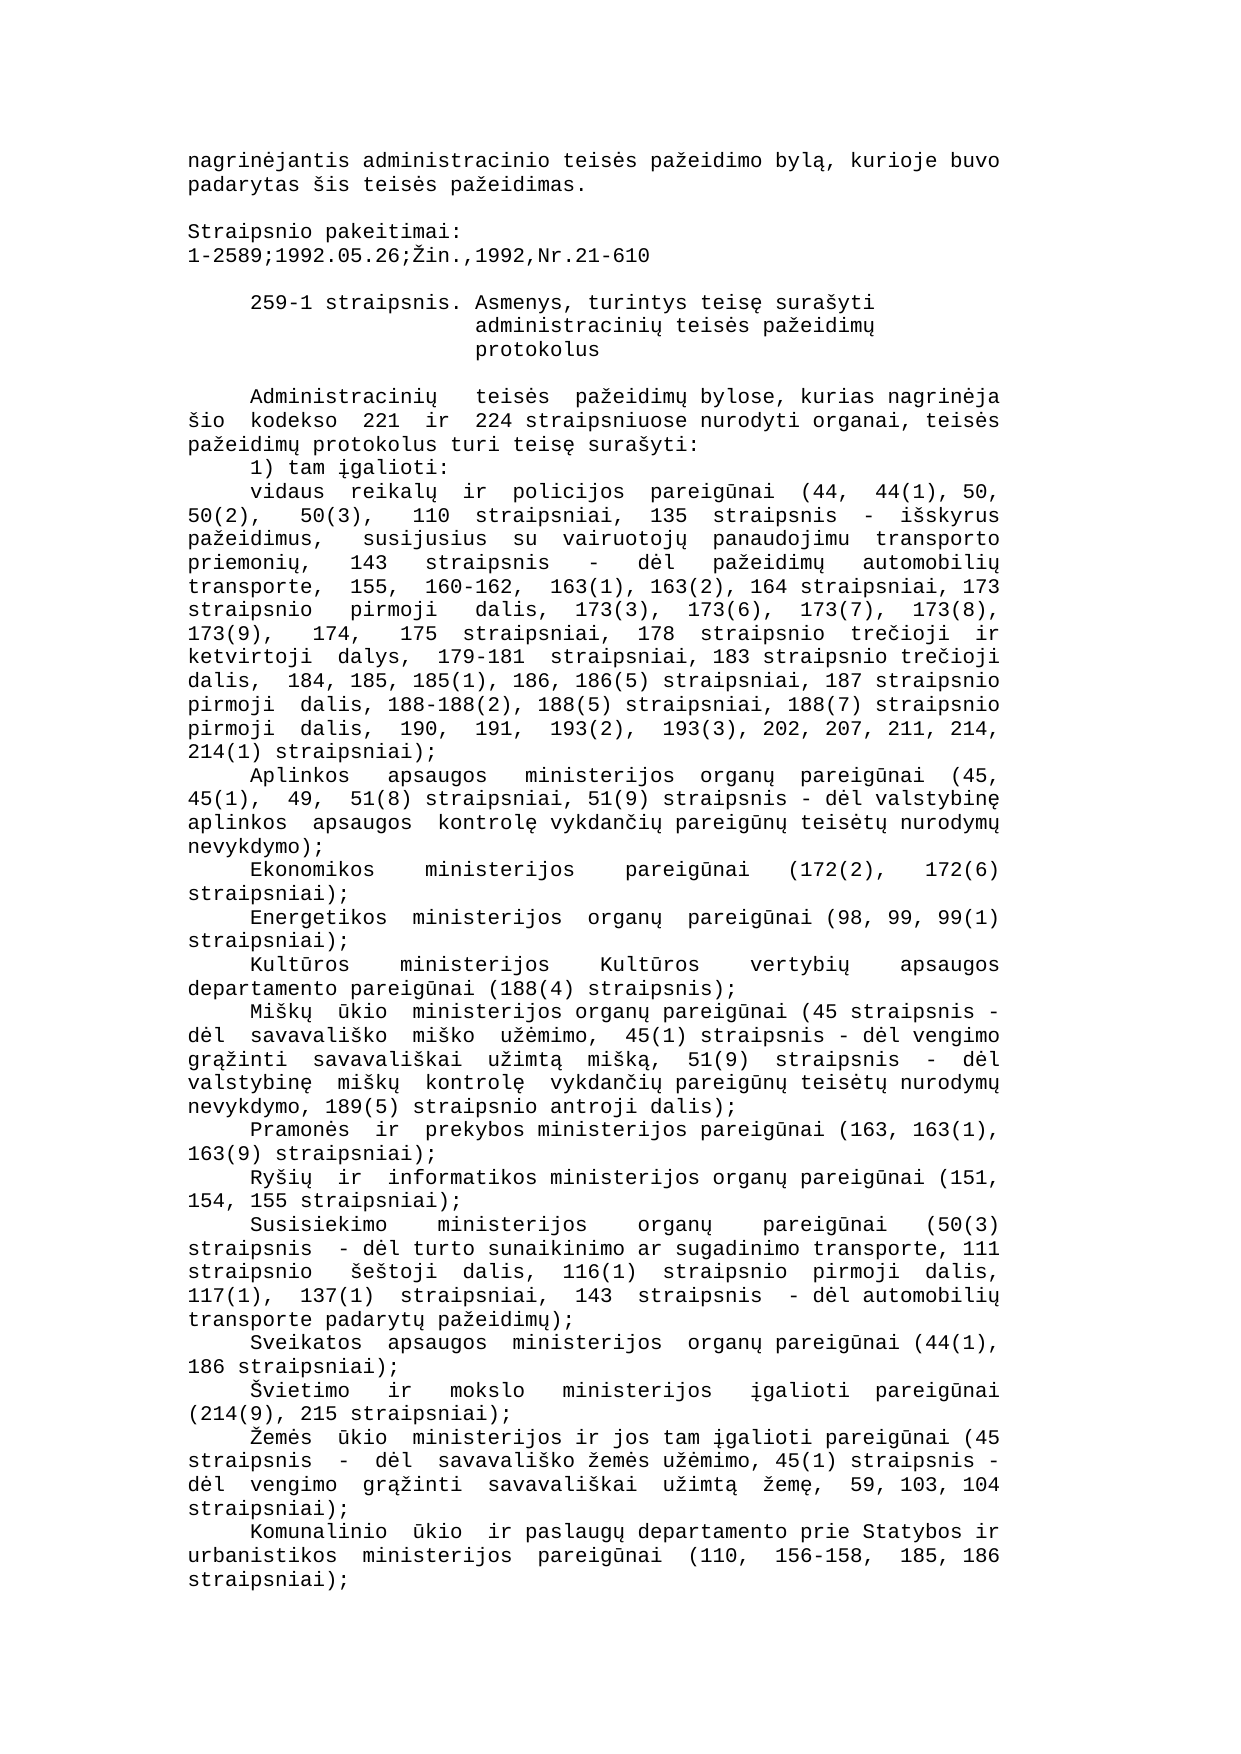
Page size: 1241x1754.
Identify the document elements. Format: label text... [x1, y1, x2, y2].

text Administracinių teisės pažeidimų bylose, kurias nagrinėja [187, 386, 1053, 410]
text Straipsnio pakeitimai: [187, 221, 1053, 244]
text Komunalinio ūkio ir paslaugų departamento prie Statybos ir [187, 1521, 1053, 1545]
text urbanistikos ministerijos pareigūnai (110, 156-158, 185, 186 [187, 1545, 1053, 1569]
text pažeidimus, susijusius su vairuotojų panaudojimu transporto [187, 528, 1053, 552]
text straipsnis - dėl turto sunaikinimo ar sugadinimo transporte, 111 [187, 1238, 1053, 1261]
text pirmoji dalis, 190, 191, 193(2), 193(3), 202, 207, 211, 214, [187, 717, 1053, 741]
text Miškų ūkio ministerijos organų pareigūnai (45 straipsnis - [187, 1001, 1053, 1025]
text straipsnio šeštoji dalis, 116(1) straipsnio pirmoji dalis, [187, 1261, 1053, 1285]
text straipsniai); [187, 1498, 1053, 1521]
text 186 straipsniai); [187, 1356, 1053, 1379]
text 163(9) straipsniai); [187, 1143, 1053, 1167]
text Kultūros ministerijos Kultūros vertybių apsaugos [187, 954, 1053, 978]
text Ekonomikos ministerijos pareigūnai (172(2), 172(6) [187, 859, 1053, 883]
text grąžinti savavališkai užimtą mišką, 51(9) straipsnis - dėl [187, 1048, 1053, 1072]
text priemonių, 143 straipsnis - dėl pažeidimų automobilių [187, 552, 1053, 576]
text nevykdymo); [187, 836, 1053, 859]
text ketvirtoji dalys, 179-181 straipsniai, 183 straipsnio trečioji [187, 647, 1053, 670]
text nagrinėjantis administracinio teisės pažeidimo bylą, kurioje buvo [187, 150, 1053, 174]
text Susisiekimo ministerijos organų pareigūnai (50(3) [187, 1214, 1053, 1238]
text valstybinę miškų kontrolę vykdančių pareigūnų teisėtų nurodymų [187, 1072, 1053, 1096]
text 45(1), 49, 51(8) straipsniai, 51(9) straipsnis - dėl valstybinę [187, 788, 1053, 812]
text straipsniai); [187, 1569, 1053, 1592]
text pažeidimų protokolus turi teisę surašyti: [187, 434, 1053, 457]
text 154, 155 straipsniai); [187, 1190, 1053, 1214]
text 259-1 straipsnis. Asmenys, turintys teisę surašyti [187, 292, 1053, 316]
text 1-2589;1992.05.26;Žin.,1992,Nr.21-610 [187, 244, 1053, 268]
text Švietimo ir mokslo ministerijos įgalioti pareigūnai [187, 1379, 1053, 1403]
text dėl savavališko miško užėmimo, 45(1) straipsnis - dėl vengimo [187, 1025, 1053, 1048]
text pirmoji dalis, 188-188(2), 188(5) straipsniai, 188(7) straipsnio [187, 694, 1053, 717]
text straipsnio pirmoji dalis, 173(3), 173(6), 173(7), 173(8), [187, 599, 1053, 623]
text Aplinkos apsaugos ministerijos organų pareigūnai (45, [187, 765, 1053, 788]
text Energetikos ministerijos organų pareigūnai (98, 99, 99(1) [187, 907, 1053, 930]
text (214(9), 215 straipsniai); [187, 1403, 1053, 1427]
text vidaus reikalų ir policijos pareigūnai (44, 44(1), 50, [187, 481, 1053, 505]
text 173(9), 174, 175 straipsniai, 178 straipsnio trečioji ir [187, 623, 1053, 647]
text 117(1), 137(1) straipsniai, 143 straipsnis - dėl automobilių [187, 1285, 1053, 1309]
text 50(2), 50(3), 110 straipsniai, 135 straipsnis - išskyrus [187, 505, 1053, 528]
text 214(1) straipsniai); [187, 741, 1053, 765]
text dalis, 184, 185, 185(1), 186, 186(5) straipsniai, 187 straipsnio [187, 670, 1053, 694]
text šio kodekso 221 ir 224 straipsniuose nurodyti organai, teisės [187, 410, 1053, 434]
text 1) tam įgalioti: [187, 457, 1053, 481]
text straipsniai); [187, 883, 1053, 907]
text transporte, 155, 160-162, 163(1), 163(2), 164 straipsniai, 173 [187, 576, 1053, 599]
text protokolus [187, 339, 1053, 363]
text administracinių teisės pažeidimų [187, 316, 1053, 339]
text dėl vengimo grąžinti savavališkai užimtą žemę, 59, 103, 104 [187, 1474, 1053, 1498]
text nevykdymo, 189(5) straipsnio antroji dalis); [187, 1096, 1053, 1119]
text straipsnis - dėl savavališko žemės užėmimo, 45(1) straipsnis - [187, 1451, 1053, 1474]
text Sveikatos apsaugos ministerijos organų pareigūnai (44(1), [187, 1332, 1053, 1356]
text padarytas šis teisės pažeidimas. [187, 174, 1053, 197]
text Pramonės ir prekybos ministerijos pareigūnai (163, 163(1), [187, 1119, 1053, 1143]
text departamento pareigūnai (188(4) straipsnis); [187, 978, 1053, 1001]
text Žemės ūkio ministerijos ir jos tam įgalioti pareigūnai (45 [187, 1427, 1053, 1451]
text aplinkos apsaugos kontrolę vykdančių pareigūnų teisėtų nurodymų [187, 812, 1053, 836]
text transporte padarytų pažeidimų); [187, 1309, 1053, 1332]
text straipsniai); [187, 930, 1053, 954]
text Ryšių ir informatikos ministerijos organų pareigūnai (151, [187, 1167, 1053, 1190]
